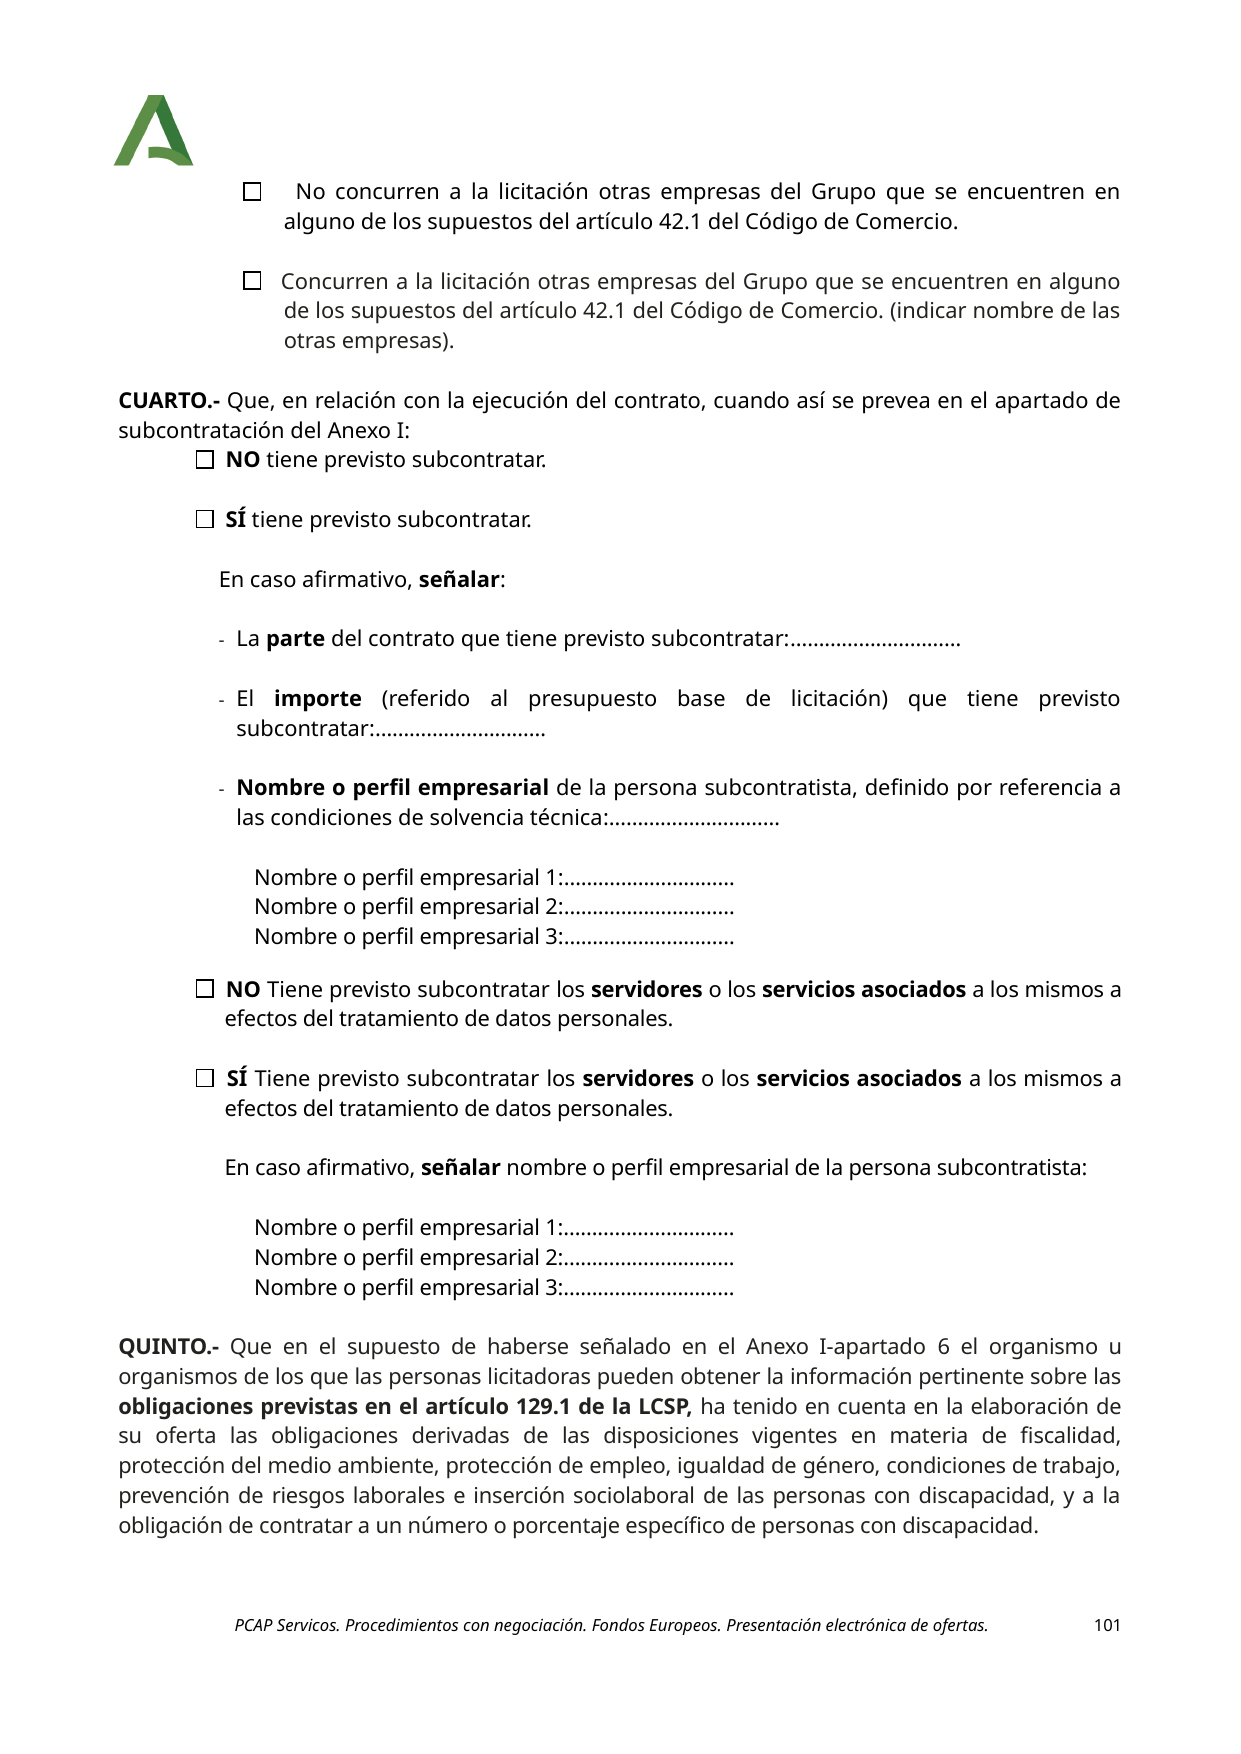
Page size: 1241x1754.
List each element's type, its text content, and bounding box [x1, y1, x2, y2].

text SÍ Tiene previsto subcontratar los servidores o los servicios asociados a los mismos a efectos del tratamiento de datos personales. [195, 1063, 1122, 1123]
picture [109, 91, 198, 170]
text NO tiene previsto subcontratar. [195, 444, 1122, 474]
text NO Tiene previsto subcontratar los servidores o los servicios asociados a los mismos a efectos del tratamiento de datos personales. [195, 974, 1122, 1033]
text No concurren a la licitación otras empresas del Grupo que se encuentren en alguno de los supuestos del artículo 42.1 del Código de Comercio. [242, 176, 1122, 236]
text Nombre o perfil empresarial 2:………………………… [236, 891, 1122, 921]
text En caso afirmativo, señalar nombre o perfil empresarial de la persona subcontratista: [224, 1152, 1122, 1182]
text Nombre o perfil empresarial 2:………………………… [236, 1242, 1122, 1272]
text Nombre o perfil empresarial 1:………………………… [236, 862, 1122, 891]
list El importe (referido al presupuesto base de licitación) que tiene previsto subcontratar:………………………… [218, 683, 1122, 742]
list Nombre o perfil empresarial de la persona subcontratista, definido por referencia a las condiciones de solvencia técnica:………………………… [218, 772, 1122, 832]
text Concurren a la licitación otras empresas del Grupo que se encuentren en alguno de los supuestos del artículo 42.1 del Código de Comercio. (indicar nombre de las otras empresas). [242, 266, 1122, 355]
text Nombre o perfil empresarial 1:………………………… [236, 1212, 1122, 1242]
text En caso afirmativo, señalar: [159, 564, 1122, 593]
text CUARTO.- Que, en relación con la ejecución del contrato, cuando así se prevea en el apartado de subcontratación del Anexo I: [118, 385, 1122, 444]
list La parte del contrato que tiene previsto subcontratar:………………………… [218, 623, 1122, 653]
text SÍ tiene previsto subcontratar. [195, 504, 1122, 534]
text Nombre o perfil empresarial 3:………………………… [236, 921, 1122, 951]
text Nombre o perfil empresarial 3:………………………… [236, 1272, 1122, 1301]
text QUINTO.- Que en el supuesto de haberse señalado en el Anexo I-apartado 6 el organismo u organismos de los que las personas licitadoras pueden obtener la información pertinente sobre las obligaciones previstas en el artículo 129.1 de la LCSP, ha tenido en cuenta en la elaboración de su oferta las obligaciones derivadas de las disposiciones vigentes en materia de fiscalidad, protección del medio ambiente, protección de empleo, igualdad de género, condiciones de trabajo, prevención de riesgos laborales e inserción sociolaboral de las personas con discapacidad, y a la obligación de contratar a un número o porcentaje específico de personas con discapacidad. [118, 1331, 1122, 1540]
